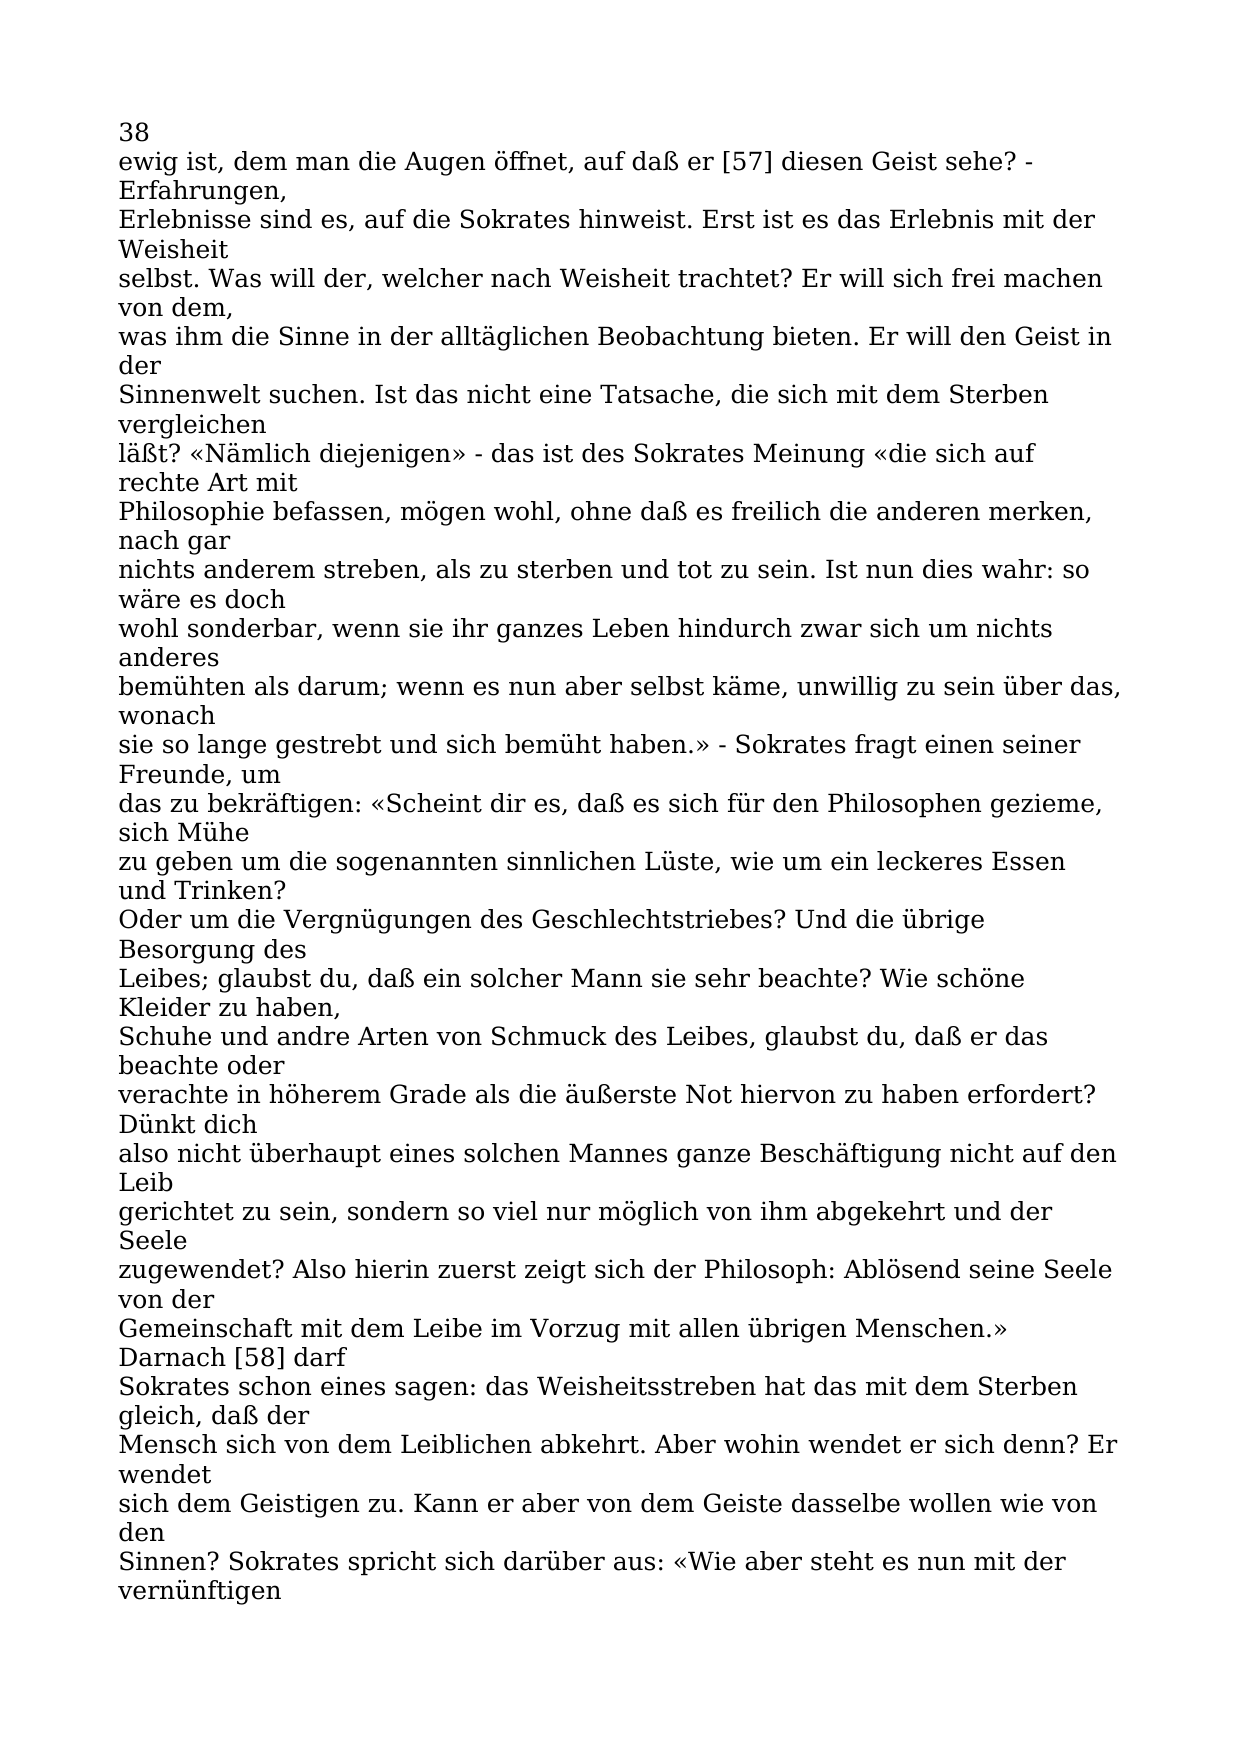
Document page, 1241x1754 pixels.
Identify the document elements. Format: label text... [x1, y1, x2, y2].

text was ihm die Sinne in der alltäglichen Beobachtung bieten. Er will den Geist in der [118, 322, 1122, 381]
text sich dem Geistigen zu. Kann er aber von dem Geiste dasselbe wollen wie von den [118, 1489, 1122, 1547]
text Mensch sich von dem Leiblichen abkehrt. Aber wohin wendet er sich denn? Er wendet [118, 1431, 1122, 1489]
text zugewendet? Also hierin zuerst zeigt sich der Philosoph: Ablösend seine Seele von der [118, 1256, 1122, 1314]
text Sinnenwelt suchen. Ist das nicht eine Tatsache, die sich mit dem Sterben vergleichen [118, 381, 1122, 439]
text sie so lange gestrebt und sich bemüht haben.» - Sokrates fragt einen seiner Freunde, um [118, 731, 1122, 789]
text wohl sonderbar, wenn sie ihr ganzes Leben hindurch zwar sich um nichts anderes [118, 614, 1122, 672]
text Sokrates schon eines sagen: das Weisheitsstreben hat das mit dem Sterben gleich, daß der [118, 1372, 1122, 1431]
text bemühten als darum; wenn es nun aber selbst käme, unwillig zu sein über das, wonach [118, 672, 1122, 731]
text Sinnen? Sokrates spricht sich darüber aus: «Wie aber steht es nun mit der vernünftigen [118, 1547, 1122, 1606]
text 38 [118, 118, 1122, 147]
text Erlebnisse sind es, auf die Sokrates hinweist. Erst ist es das Erlebnis mit der Weisheit [118, 206, 1122, 264]
text verachte in höherem Grade als die äußerste Not hiervon zu haben erfordert? Dünkt dich [118, 1081, 1122, 1139]
text ewig ist, dem man die Augen öffnet, auf daß er [57] diesen Geist sehe? - Erfahrungen, [118, 147, 1122, 206]
text nichts anderem streben, als zu sterben und tot zu sein. Ist nun dies wahr: so wäre es doch [118, 556, 1122, 614]
text gerichtet zu sein, sondern so viel nur möglich von ihm abgekehrt und der Seele [118, 1197, 1122, 1256]
text Oder um die Vergnügungen des Geschlechtstriebes? Und die übrige Besorgung des [118, 906, 1122, 964]
text Philosophie befassen, mögen wohl, ohne daß es freilich die anderen merken, nach gar [118, 497, 1122, 556]
text also nicht überhaupt eines solchen Mannes ganze Beschäftigung nicht auf den Leib [118, 1139, 1122, 1197]
text selbst. Was will der, welcher nach Weisheit trachtet? Er will sich frei machen von dem, [118, 264, 1122, 322]
text Leibes; glaubst du, daß ein solcher Mann sie sehr beachte? Wie schöne Kleider zu haben, [118, 964, 1122, 1022]
text das zu bekräftigen: «Scheint dir es, daß es sich für den Philosophen gezieme, sich Mühe [118, 789, 1122, 847]
text läßt? «Nämlich diejenigen» - das ist des Sokrates Meinung «die sich auf rechte Art mit [118, 439, 1122, 497]
text zu geben um die sogenannten sinnlichen Lüste, wie um ein leckeres Essen und Trinken? [118, 847, 1122, 906]
text Gemeinschaft mit dem Leibe im Vorzug mit allen übrigen Menschen.» Darnach [58] darf [118, 1314, 1122, 1372]
text Schuhe und andre Arten von Schmuck des Leibes, glaubst du, daß er das beachte oder [118, 1022, 1122, 1081]
